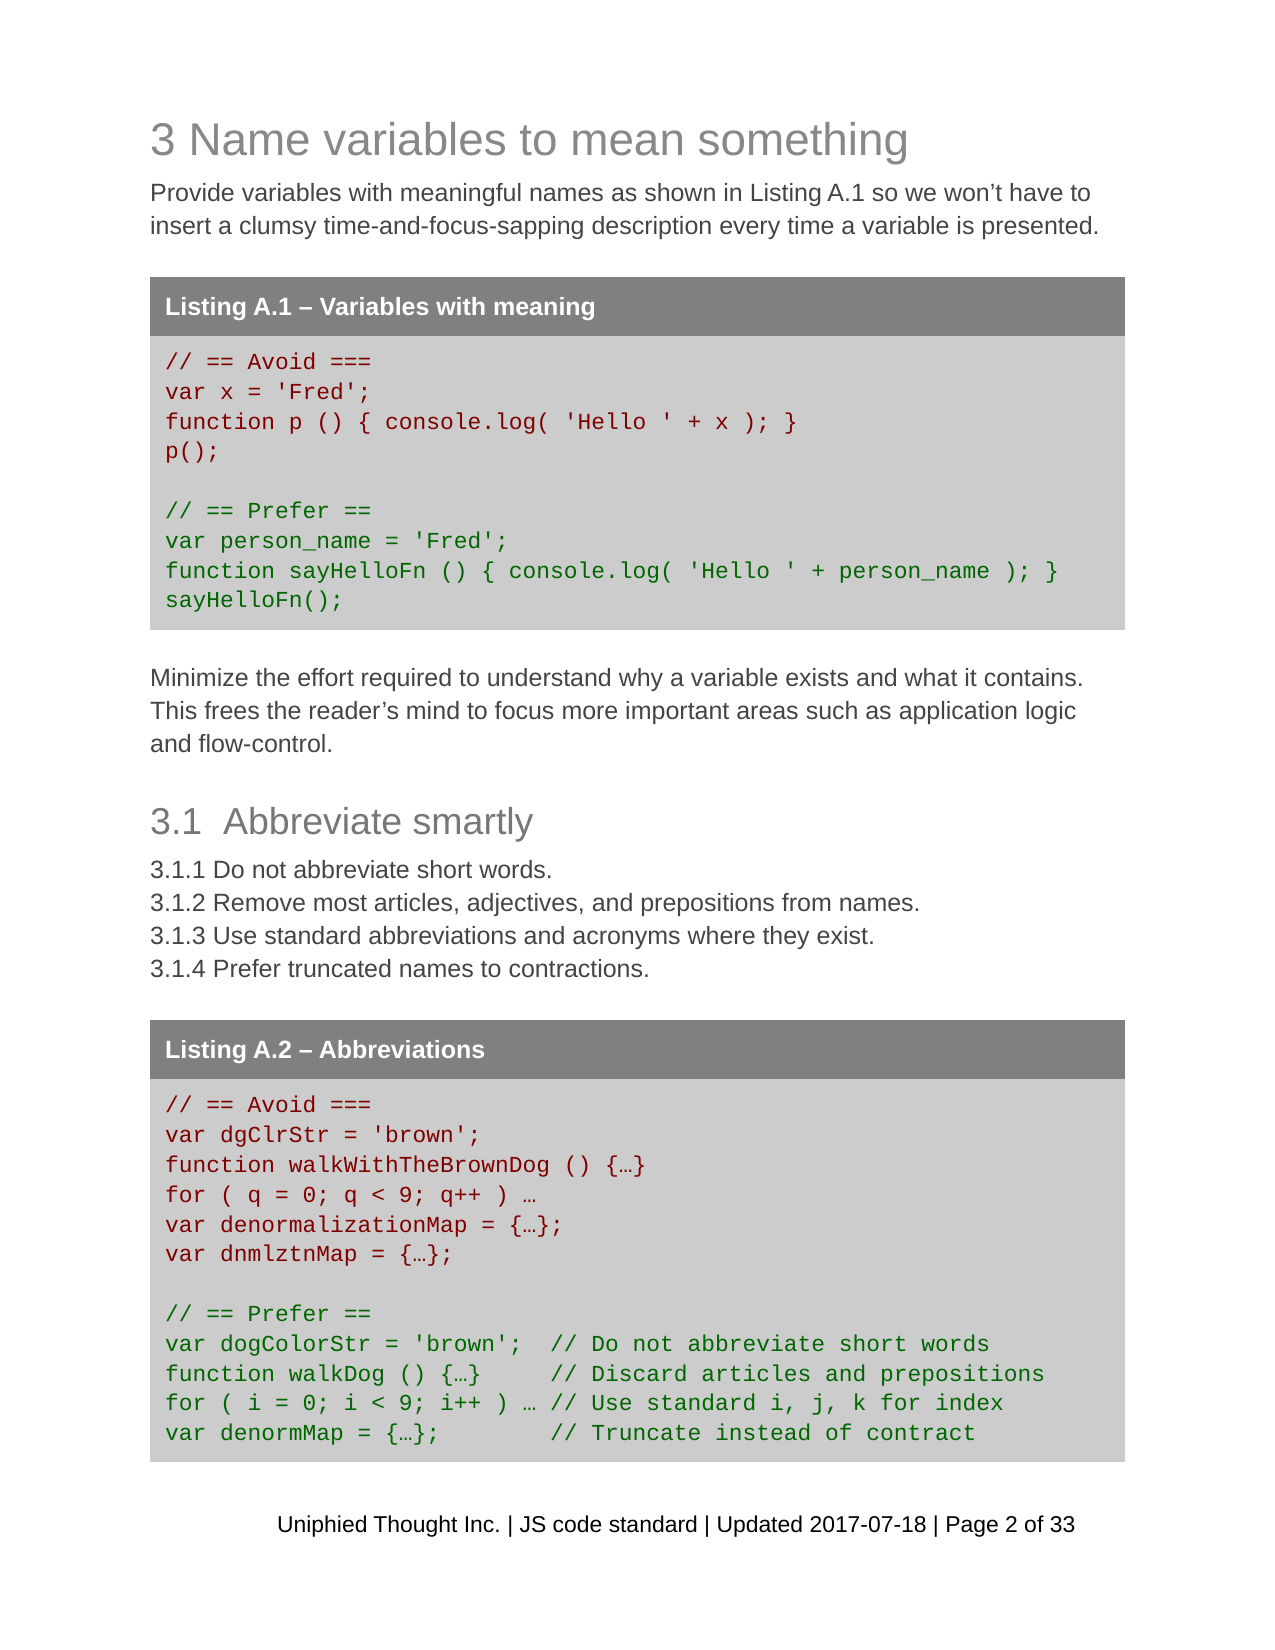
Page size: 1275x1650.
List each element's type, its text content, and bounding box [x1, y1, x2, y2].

text Provide variables with meaningful names as shown in Listing A.1 so we won’t have to insert a clumsy time-and-focus-sapping description every time a variable is presented. [150, 178, 1125, 239]
table_header Listing A.2 – Abbreviations [150, 1020, 1125, 1079]
table_cell // == Avoid === var dgClrStr = 'brown'; function walkWithTheBrownDog () {…} for ( q = 0; q < 9; q++ ) … var denormalizationMap = {…}; var dnmlztnMap = {…}; // == Prefer == var dogColorStr = 'brown'; // Do not abbreviate short words function walkDog () {…} // Discard articles and prepositions for ( i = 0; i < 9; i++ ) … // Use standard i, j, k for index var denormMap = {…}; // Truncate instead of contract [150, 1079, 1125, 1462]
list Remove most articles, adjectives, and prepositions from names. [150, 888, 1125, 917]
list Do not abbreviate short words. [150, 855, 1125, 884]
subtitle Name variables to mean something [150, 112, 1125, 165]
list Use standard abbreviations and acronyms where they exist. [150, 921, 1125, 950]
subtitle Abbreviate smartly [150, 799, 1125, 842]
text Minimize the effort required to understand why a variable exists and what it contains. This frees the reader’s mind to focus more important areas such as application logic and flow-control. [150, 663, 1125, 758]
table_header Listing A.1 – Variables with meaning [150, 277, 1125, 336]
list Prefer truncated names to contractions. [150, 954, 1125, 983]
table_cell // == Avoid === var x = 'Fred'; function p () { console.log( 'Hello ' + x ); } p(); // == Prefer == var person_name = 'Fred'; function sayHelloFn () { console.log( 'Hello ' + person_name ); } sayHelloFn(); [150, 336, 1125, 630]
